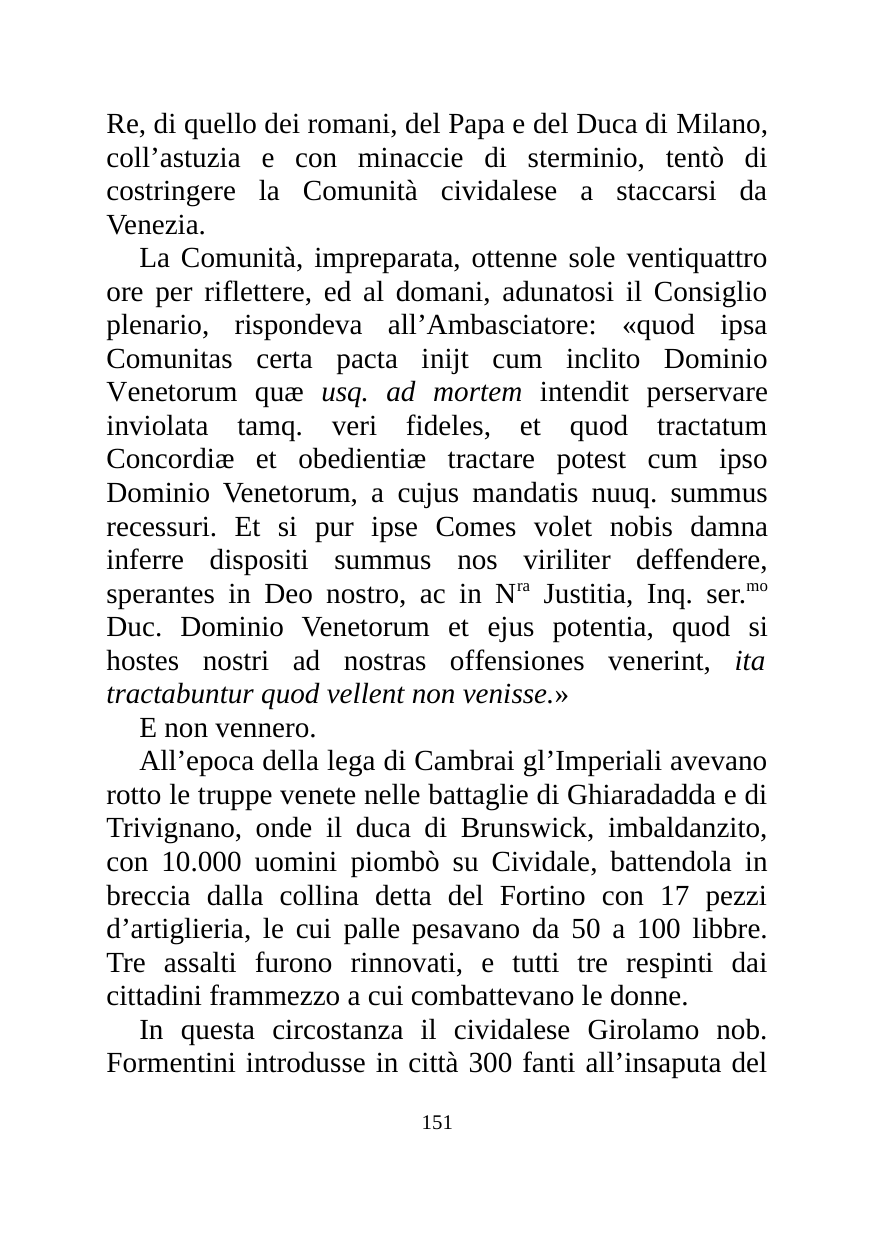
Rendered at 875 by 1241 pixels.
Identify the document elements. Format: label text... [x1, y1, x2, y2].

text All’epoca della lega di Cambrai gl’Imperiali avevano rotto le truppe venete nelle battaglie di Ghiaradadda e di Trivignano, onde il duca di Brunswick, imbaldanzito, con 10.000 uomini piombò su Cividale, battendola in breccia dalla collina detta del Fortino con 17 pezzi d’artiglieria, le cui palle pesavano da 50 a 100 libbre. Tre assalti furono rinnovati, e tutti tre respinti dai cittadini frammezzo a cui combattevano le donne. [106, 743, 768, 1012]
text In questa circostanza il cividalese Girolamo nob. Formentini introdusse in città 300 fanti all’insaputa del [106, 1012, 768, 1079]
text La Comunità, impreparata, ottenne sole ventiquattro ore per riflettere, ed al domani, adunatosi il Consiglio plenario, rispondeva all’Ambasciatore: «quod ipsa Comunitas certa pacta inijt cum inclito Dominio Venetorum quæ usq. ad mortem intendit perservare inviolata tamq. veri fideles, et quod tractatum Concordiæ et obedientiæ tractare potest cum ipso Dominio Venetorum, a cujus mandatis nuuq. summus recessuri. Et si pur ipse Comes volet nobis damna inferre dispositi summus nos viriliter deffendere, sperantes in Deo nostro, ac in Nra Justitia, Inq. ser.mo Duc. Dominio Venetorum et ejus potentia, quod si hostes nostri ad nostras offensiones venerint, ita tractabuntur quod vellent non venisse.» [106, 240, 768, 710]
text E non vennero. [106, 710, 768, 743]
text Re, di quello dei romani, del Papa e del Duca di Milano, coll’astuzia e con minaccie di sterminio, tentò di costringere la Comunità cividalese a staccarsi da Venezia. [106, 106, 768, 240]
